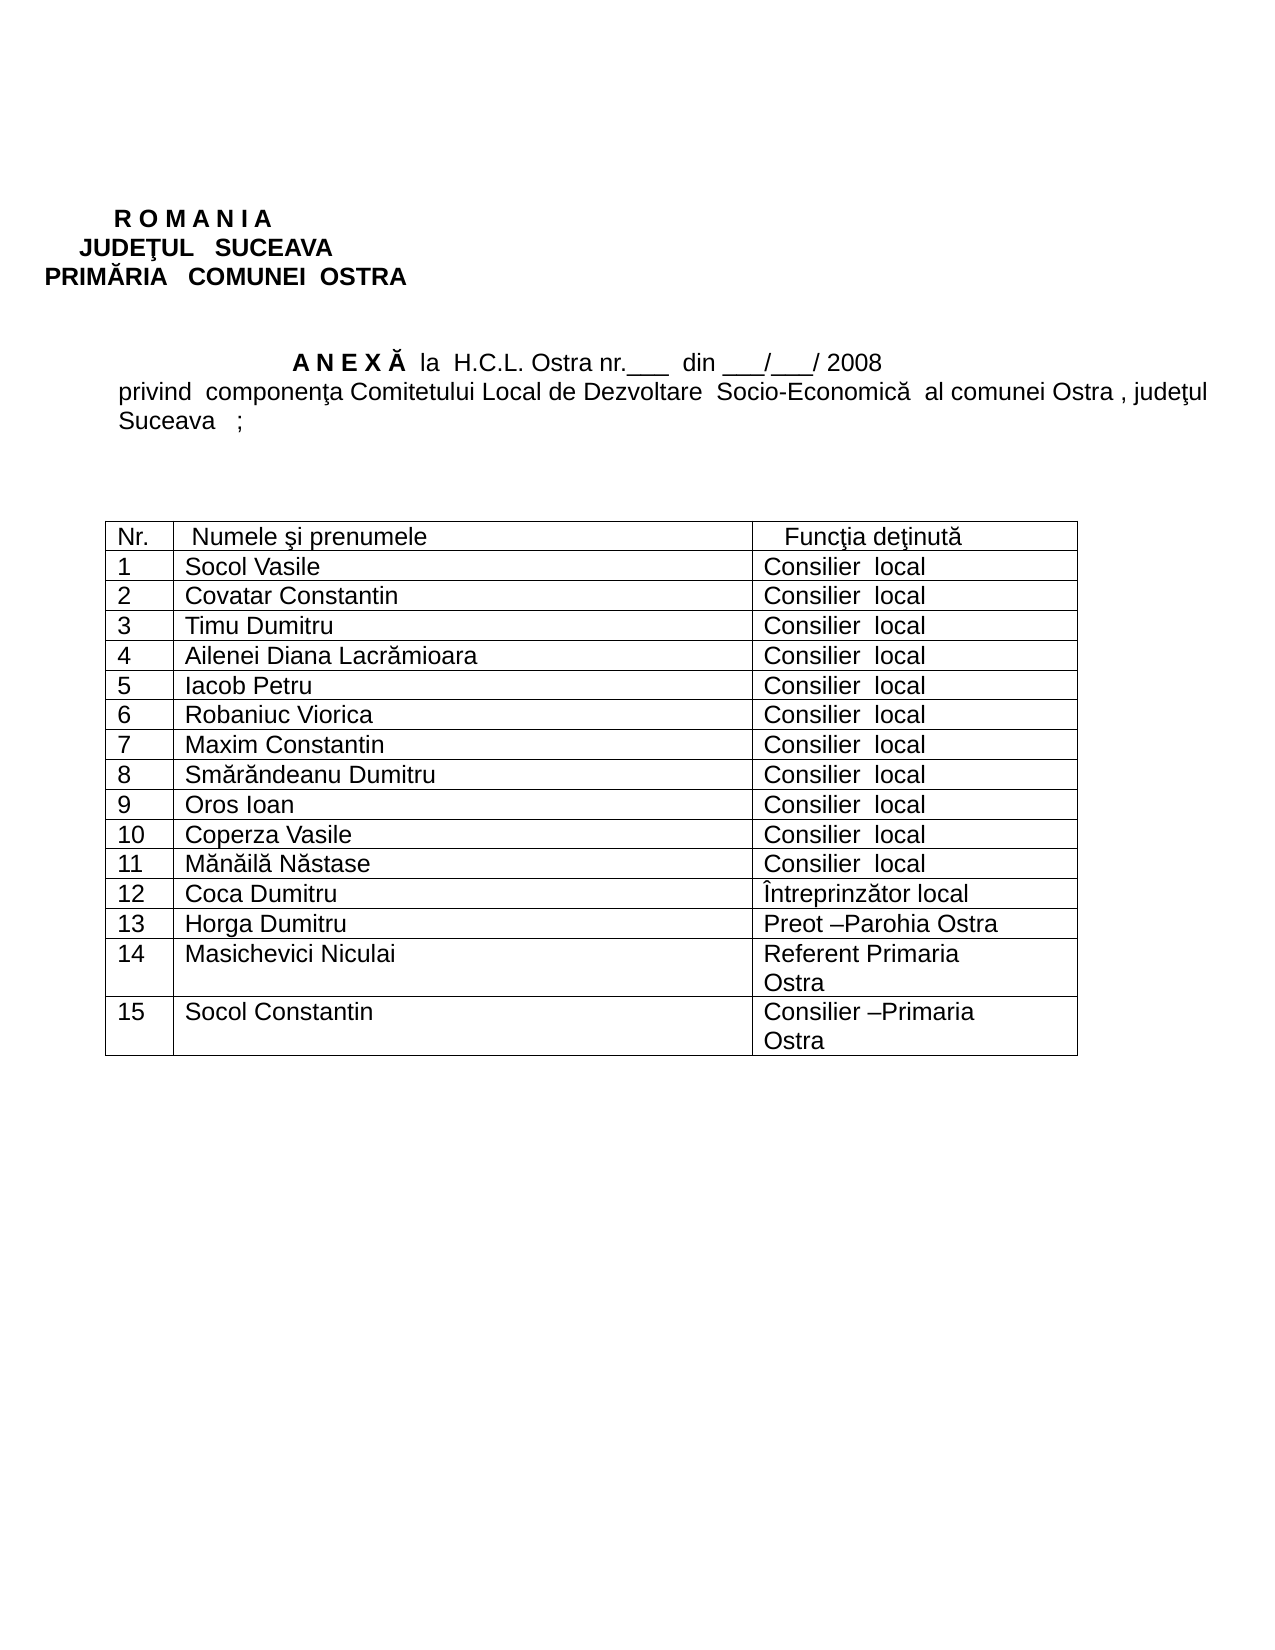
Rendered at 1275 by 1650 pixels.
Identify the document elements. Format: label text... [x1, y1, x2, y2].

table_cell Consilier local [753, 730, 1077, 759]
table_cell Referent Primaria Ostra [753, 939, 1077, 996]
table_cell Maxim Constantin [174, 730, 752, 759]
table_cell 7 [106, 730, 173, 759]
table_cell Oros Ioan [174, 790, 752, 818]
table_cell 4 [106, 641, 173, 669]
table_cell Preot –Parohia Ostra [753, 909, 1077, 938]
table_cell Socol Constantin [174, 997, 752, 1055]
table_cell 14 [106, 939, 173, 996]
table_cell 3 [106, 611, 173, 640]
table_cell Covatar Constantin [174, 581, 752, 610]
table_header Numele şi prenumele [174, 522, 752, 550]
table_cell 2 [106, 581, 173, 610]
table_cell Întreprinzător local [753, 879, 1077, 908]
table_cell Coperza Vasile [174, 820, 752, 848]
table_cell Consilier local [753, 790, 1077, 818]
table_cell 11 [106, 849, 173, 878]
table_cell 1 [106, 551, 173, 580]
table_cell Robaniuc Viorica [174, 700, 752, 729]
table_cell 8 [106, 760, 173, 789]
table_cell 10 [106, 820, 173, 848]
table_cell Consilier local [753, 760, 1077, 789]
table_cell 13 [106, 909, 173, 938]
table_cell Coca Dumitru [174, 879, 752, 908]
table_cell Timu Dumitru [174, 611, 752, 640]
table_cell 9 [106, 790, 173, 818]
text R O M A N I A [44, 204, 1275, 233]
table_header Nr. [106, 522, 173, 550]
table_cell Iacob Petru [174, 671, 752, 699]
table_cell Consilier –Primaria Ostra [753, 997, 1077, 1055]
table_cell Mănăilă Năstase [174, 849, 752, 878]
table_cell Consilier local [753, 611, 1077, 640]
table_cell Consilier local [753, 581, 1077, 610]
text PRIMĂRIA COMUNEI OSTRA [44, 262, 1275, 291]
table_cell Socol Vasile [174, 551, 752, 580]
table_cell Consilier local [753, 700, 1077, 729]
table_cell Consilier local [753, 551, 1077, 580]
table_cell Consilier local [753, 641, 1077, 669]
table_cell Ailenei Diana Lacrămioara [174, 641, 752, 669]
table_cell Horga Dumitru [174, 909, 752, 938]
table_cell Consilier local [753, 849, 1077, 878]
table_header Funcţia deţinută [753, 522, 1077, 550]
table_cell Consilier local [753, 820, 1077, 848]
table_cell Consilier local [753, 671, 1077, 699]
table_cell 15 [106, 997, 173, 1055]
text A N E X Ă la H.C.L. Ostra nr.___ din ___/___/ 2008 [118, 348, 1251, 377]
table_cell Smărăndeanu Dumitru [174, 760, 752, 789]
table_cell Masichevici Niculai [174, 939, 752, 996]
table_cell 5 [106, 671, 173, 699]
text JUDEŢUL SUCEAVA [44, 233, 1275, 262]
text privind componenţa Comitetului Local de Dezvoltare Socio-Economică al comunei Ostra , judeţul Suceava ; [118, 377, 1251, 434]
table_cell 6 [106, 700, 173, 729]
table_cell 12 [106, 879, 173, 908]
